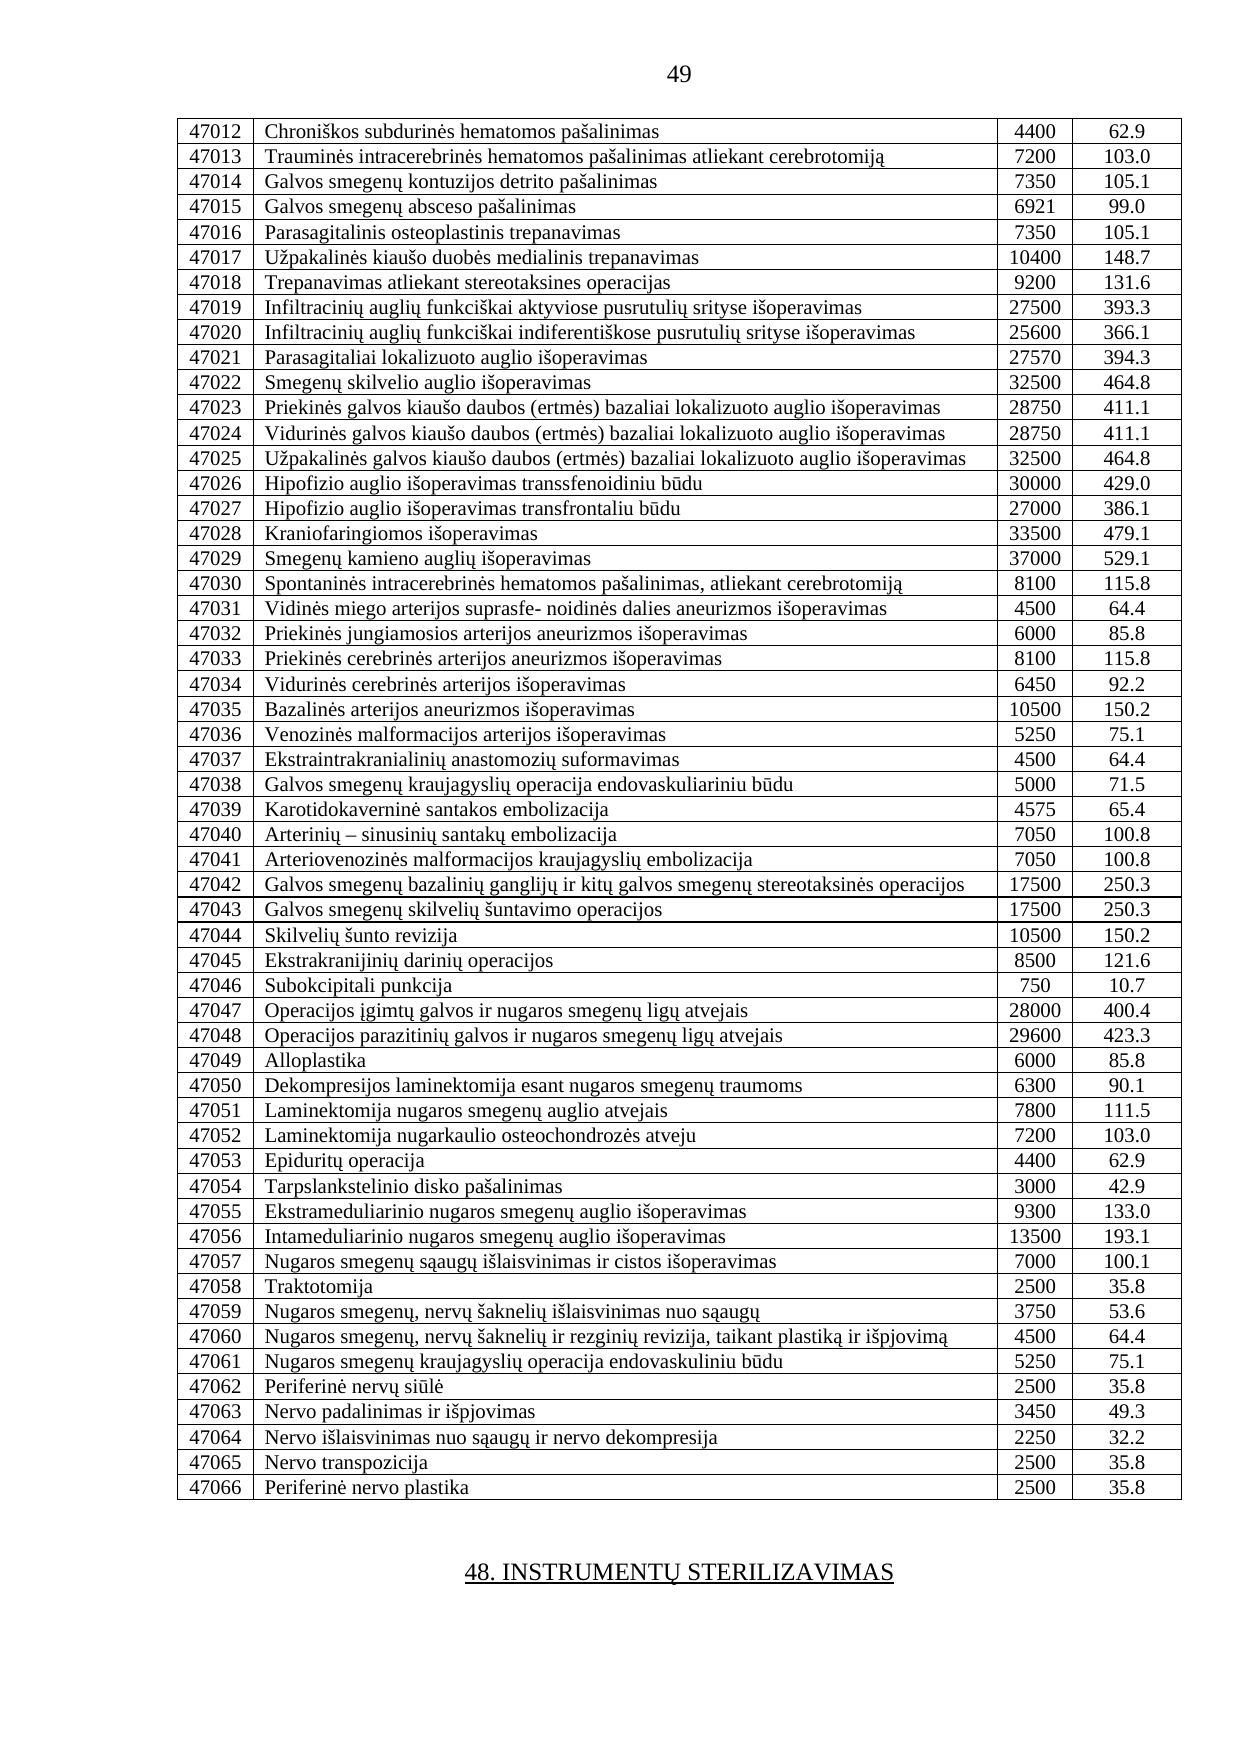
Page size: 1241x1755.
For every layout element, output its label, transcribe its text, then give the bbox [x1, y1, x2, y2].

table_cell 35.8 [1073, 1274, 1181, 1298]
table_cell 2500 [998, 1374, 1072, 1398]
table_cell Priekinės jungiamosios arterijos aneurizmos išoperavimas [254, 621, 997, 645]
table_cell 47028 [178, 521, 253, 545]
table_cell 47018 [178, 270, 253, 294]
table_cell Nervo padalinimas ir išpjovimas [254, 1400, 997, 1423]
table_cell 29600 [998, 1023, 1072, 1047]
table_cell 47052 [178, 1123, 253, 1147]
table_cell 85.8 [1073, 1048, 1181, 1072]
table_cell 47040 [178, 822, 253, 846]
table_cell 47045 [178, 948, 253, 972]
table_cell 47046 [178, 973, 253, 997]
table_cell Nervo transpozicija [254, 1450, 997, 1474]
table_cell 47051 [178, 1098, 253, 1122]
table_cell Smegenų kamieno auglių išoperavimas [254, 546, 997, 570]
table_cell 5250 [998, 722, 1072, 746]
table_cell 2500 [998, 1450, 1072, 1474]
table_cell 6000 [998, 1048, 1072, 1072]
table_cell 6450 [998, 671, 1072, 696]
table_cell 394.3 [1073, 345, 1181, 369]
table_cell 250.3 [1073, 898, 1181, 921]
table_cell 32500 [998, 446, 1072, 469]
table_cell Nugaros smegenų, nervų šaknelių ir rezginių revizija, taikant plastiką ir išpjovimą [254, 1324, 997, 1348]
table_cell 47024 [178, 420, 253, 444]
table_cell Karotidokaverninė santakos embolizacija [254, 797, 997, 821]
table_cell 4500 [998, 596, 1072, 620]
table_cell Venozinės malformacijos arterijos išoperavimas [254, 722, 997, 746]
table_cell 47057 [178, 1249, 253, 1273]
table_cell 193.1 [1073, 1224, 1181, 1248]
table_cell Arteriovenozinės malformacijos kraujagyslių embolizacija [254, 847, 997, 871]
table_cell Trauminės intracerebrinės hematomos pašalinimas atliekant cerebrotomiją [254, 144, 997, 168]
table_cell 464.8 [1073, 446, 1181, 469]
table_cell 64.4 [1073, 747, 1181, 771]
table_cell 64.4 [1073, 596, 1181, 620]
table_cell Užpakalinės galvos kiaušo daubos (ertmės) bazaliai lokalizuoto auglio išoperavimas [254, 446, 997, 469]
table_cell 28000 [998, 998, 1072, 1022]
table_cell 75.1 [1073, 722, 1181, 746]
table_cell Vidinės miego arterijos suprasfe- noidinės dalies aneurizmos išoperavimas [254, 596, 997, 620]
table_cell 47038 [178, 772, 253, 796]
table_cell 529.1 [1073, 546, 1181, 570]
table_cell 429.0 [1073, 471, 1181, 495]
table_cell 62.9 [1073, 1149, 1181, 1172]
table_cell Skilvelių šunto revizija [254, 923, 997, 947]
table_cell 148.7 [1073, 245, 1181, 269]
table_cell 47053 [178, 1149, 253, 1172]
table_cell Priekinės galvos kiaušo daubos (ertmės) bazaliai lokalizuoto auglio išoperavimas [254, 395, 997, 419]
table_cell 7200 [998, 1123, 1072, 1147]
table_cell 64.4 [1073, 1324, 1181, 1348]
table_cell 400.4 [1073, 998, 1181, 1022]
table_cell Periferinė nervo plastika [254, 1475, 997, 1499]
table_cell 3000 [998, 1174, 1072, 1198]
table_cell 28750 [998, 420, 1072, 444]
table_cell 150.2 [1073, 923, 1181, 947]
table_cell 47015 [178, 195, 253, 218]
table_cell 13500 [998, 1224, 1072, 1248]
table_cell 47027 [178, 496, 253, 520]
table_cell Infiltracinių auglių funkciškai indiferentiškose pusrutulių srityse išoperavimas [254, 320, 997, 344]
table_cell 42.9 [1073, 1174, 1181, 1198]
table_cell 47065 [178, 1450, 253, 1474]
table_cell 103.0 [1073, 144, 1181, 168]
table_cell Hipofizio auglio išoperavimas transfrontaliu būdu [254, 496, 997, 520]
table_cell Subokcipitali punkcija [254, 973, 997, 997]
table_cell 366.1 [1073, 320, 1181, 344]
table_cell Intameduliarinio nugaros smegenų auglio išoperavimas [254, 1224, 997, 1248]
table_cell Nugaros smegenų kraujagyslių operacija endovaskuliniu būdu [254, 1349, 997, 1373]
table_cell 47036 [178, 722, 253, 746]
table_cell 35.8 [1073, 1475, 1181, 1499]
table_cell 6000 [998, 621, 1072, 645]
table_cell 100.1 [1073, 1249, 1181, 1273]
table_cell 47025 [178, 446, 253, 469]
table_cell 47017 [178, 245, 253, 269]
table_cell 464.8 [1073, 370, 1181, 394]
table_cell 150.2 [1073, 697, 1181, 721]
table_cell 7000 [998, 1249, 1072, 1273]
table_cell 35.8 [1073, 1450, 1181, 1474]
table_cell Vidurinės cerebrinės arterijos išoperavimas [254, 671, 997, 696]
table_cell 2500 [998, 1274, 1072, 1298]
table_cell 47066 [178, 1475, 253, 1499]
table_cell 47041 [178, 847, 253, 871]
table_cell 411.1 [1073, 395, 1181, 419]
table_cell 32.2 [1073, 1425, 1181, 1449]
table_cell 131.6 [1073, 270, 1181, 294]
table_cell 71.5 [1073, 772, 1181, 796]
table_cell 100.8 [1073, 822, 1181, 846]
table_cell Ekstraintrakranialinių anastomozių suformavimas [254, 747, 997, 771]
table_cell Kraniofaringiomos išoperavimas [254, 521, 997, 545]
table_cell Galvos smegenų kraujagyslių operacija endovaskuliariniu būdu [254, 772, 997, 796]
table_cell 47013 [178, 144, 253, 168]
table_cell 4575 [998, 797, 1072, 821]
table_cell 411.1 [1073, 420, 1181, 444]
table_cell 47021 [178, 345, 253, 369]
table_cell 30000 [998, 471, 1072, 495]
table_cell 47030 [178, 571, 253, 595]
table_cell 90.1 [1073, 1073, 1181, 1097]
table_cell 27000 [998, 496, 1072, 520]
table_cell 85.8 [1073, 621, 1181, 645]
table_cell Dekompresijos laminektomija esant nugaros smegenų traumoms [254, 1073, 997, 1097]
table_cell 53.6 [1073, 1299, 1181, 1323]
table_cell 6921 [998, 195, 1072, 218]
table_cell 2250 [998, 1425, 1072, 1449]
table_cell 10500 [998, 697, 1072, 721]
table_cell 47029 [178, 546, 253, 570]
table_cell 386.1 [1073, 496, 1181, 520]
table_cell Ekstrameduliarinio nugaros smegenų auglio išoperavimas [254, 1199, 997, 1223]
table_cell 47044 [178, 923, 253, 947]
table_cell Parasagitalinis osteoplastinis trepanavimas [254, 220, 997, 244]
table_cell Laminektomija nugarkaulio osteochondrozės atveju [254, 1123, 997, 1147]
table_cell 9300 [998, 1199, 1072, 1223]
table_cell 47048 [178, 1023, 253, 1047]
table_cell 47054 [178, 1174, 253, 1198]
table_cell 47042 [178, 872, 253, 896]
table_cell 47019 [178, 295, 253, 319]
table_cell Tarpslankstelinio disko pašalinimas [254, 1174, 997, 1198]
table_cell Bazalinės arterijos aneurizmos išoperavimas [254, 697, 997, 721]
table_cell 8100 [998, 646, 1072, 670]
table_cell 4400 [998, 1149, 1072, 1172]
table_cell 115.8 [1073, 646, 1181, 670]
table_cell 103.0 [1073, 1123, 1181, 1147]
table_cell 47056 [178, 1224, 253, 1248]
table_cell 47012 [178, 119, 253, 143]
table_cell Epiduritų operacija [254, 1149, 997, 1172]
table_cell 3450 [998, 1400, 1072, 1423]
table_cell 47043 [178, 898, 253, 921]
table_cell 27570 [998, 345, 1072, 369]
table_cell 6300 [998, 1073, 1072, 1097]
table_cell 99.0 [1073, 195, 1181, 218]
table_cell Galvos smegenų bazalinių ganglijų ir kitų galvos smegenų stereotaksinės operacijos [254, 872, 997, 896]
table_cell 47060 [178, 1324, 253, 1348]
table_cell 75.1 [1073, 1349, 1181, 1373]
table_cell 47026 [178, 471, 253, 495]
table_cell Laminektomija nugaros smegenų auglio atvejais [254, 1098, 997, 1122]
table_cell 47035 [178, 697, 253, 721]
table_cell 133.0 [1073, 1199, 1181, 1223]
table_cell 47023 [178, 395, 253, 419]
table_cell 47063 [178, 1400, 253, 1423]
table_cell Priekinės cerebrinės arterijos aneurizmos išoperavimas [254, 646, 997, 670]
table_cell 47034 [178, 671, 253, 696]
table_cell 479.1 [1073, 521, 1181, 545]
table_cell 47016 [178, 220, 253, 244]
table_cell 4400 [998, 119, 1072, 143]
table_cell 5000 [998, 772, 1072, 796]
table_cell 4500 [998, 747, 1072, 771]
table_cell Infiltracinių auglių funkciškai aktyviose pusrutulių srityse išoperavimas [254, 295, 997, 319]
table_cell 32500 [998, 370, 1072, 394]
table_cell Chroniškos subdurinės hematomos pašalinimas [254, 119, 997, 143]
table_cell 8500 [998, 948, 1072, 972]
table_cell Parasagitaliai lokalizuoto auglio išoperavimas [254, 345, 997, 369]
table_cell 121.6 [1073, 948, 1181, 972]
table_cell 17500 [998, 872, 1072, 896]
table_cell Operacijos įgimtų galvos ir nugaros smegenų ligų atvejais [254, 998, 997, 1022]
table_cell 47055 [178, 1199, 253, 1223]
table_cell 47031 [178, 596, 253, 620]
table_cell 37000 [998, 546, 1072, 570]
table_cell Trepanavimas atliekant stereotaksines operacijas [254, 270, 997, 294]
table_cell 47022 [178, 370, 253, 394]
table_cell Nugaros smegenų sąaugų išlaisvinimas ir cistos išoperavimas [254, 1249, 997, 1273]
table_cell 7050 [998, 822, 1072, 846]
table_cell 47062 [178, 1374, 253, 1398]
table_cell Alloplastika [254, 1048, 997, 1072]
table_cell 47064 [178, 1425, 253, 1449]
table_cell 8100 [998, 571, 1072, 595]
table_cell 47039 [178, 797, 253, 821]
table_cell Nervo išlaisvinimas nuo sąaugų ir nervo dekompresija [254, 1425, 997, 1449]
table_cell 3750 [998, 1299, 1072, 1323]
table_cell 47033 [178, 646, 253, 670]
table_cell Ekstrakranijinių darinių operacijos [254, 948, 997, 972]
table_cell 9200 [998, 270, 1072, 294]
table_cell 100.8 [1073, 847, 1181, 871]
table_cell 47061 [178, 1349, 253, 1373]
table_cell Spontaninės intracerebrinės hematomos pašalinimas, atliekant cerebrotomiją [254, 571, 997, 595]
table_cell 423.3 [1073, 1023, 1181, 1047]
table_cell 750 [998, 973, 1072, 997]
table_cell 47020 [178, 320, 253, 344]
table_cell Operacijos parazitinių galvos ir nugaros smegenų ligų atvejais [254, 1023, 997, 1047]
table_cell 49.3 [1073, 1400, 1181, 1423]
table_cell 47050 [178, 1073, 253, 1097]
table_cell Hipofizio auglio išoperavimas transsfenoidiniu būdu [254, 471, 997, 495]
table_cell 5250 [998, 1349, 1072, 1373]
table_cell 7350 [998, 169, 1072, 193]
table_cell 33500 [998, 521, 1072, 545]
table_cell 105.1 [1073, 169, 1181, 193]
table_cell 62.9 [1073, 119, 1181, 143]
table_cell 65.4 [1073, 797, 1181, 821]
table_cell 7350 [998, 220, 1072, 244]
table_cell 47059 [178, 1299, 253, 1323]
table_cell Galvos smegenų skilvelių šuntavimo operacijos [254, 898, 997, 921]
table_cell 4500 [998, 1324, 1072, 1348]
table_cell 10500 [998, 923, 1072, 947]
table_cell Smegenų skilvelio auglio išoperavimas [254, 370, 997, 394]
table_cell 47032 [178, 621, 253, 645]
table_cell 250.3 [1073, 872, 1181, 896]
table_cell 92.2 [1073, 671, 1181, 696]
table_cell 115.8 [1073, 571, 1181, 595]
table_cell Užpakalinės kiaušo duobės medialinis trepanavimas [254, 245, 997, 269]
table_cell 47014 [178, 169, 253, 193]
table_cell Galvos smegenų absceso pašalinimas [254, 195, 997, 218]
table_cell 28750 [998, 395, 1072, 419]
table_cell 105.1 [1073, 220, 1181, 244]
table_cell Galvos smegenų kontuzijos detrito pašalinimas [254, 169, 997, 193]
table_cell Vidurinės galvos kiaušo daubos (ertmės) bazaliai lokalizuoto auglio išoperavimas [254, 420, 997, 444]
table_cell Periferinė nervų siūlė [254, 1374, 997, 1398]
table_cell 7200 [998, 144, 1072, 168]
table_cell 25600 [998, 320, 1072, 344]
table_cell 27500 [998, 295, 1072, 319]
table_cell 47058 [178, 1274, 253, 1298]
table_cell 47049 [178, 1048, 253, 1072]
table_cell 10400 [998, 245, 1072, 269]
table_cell 47047 [178, 998, 253, 1022]
table_cell 7800 [998, 1098, 1072, 1122]
table_cell Nugaros smegenų, nervų šaknelių išlaisvinimas nuo sąaugų [254, 1299, 997, 1323]
table_cell 393.3 [1073, 295, 1181, 319]
table_cell Arterinių – sinusinių santakų embolizacija [254, 822, 997, 846]
table_cell 35.8 [1073, 1374, 1181, 1398]
table_cell 17500 [998, 898, 1072, 921]
table_cell 111.5 [1073, 1098, 1181, 1122]
table_cell 47037 [178, 747, 253, 771]
table_cell 7050 [998, 847, 1072, 871]
table_cell 10.7 [1073, 973, 1181, 997]
table_cell 2500 [998, 1475, 1072, 1499]
table_cell Traktotomija [254, 1274, 997, 1298]
text 48. INSTRUMENTŲ STERILIZAVIMAS [177, 1557, 1181, 1586]
